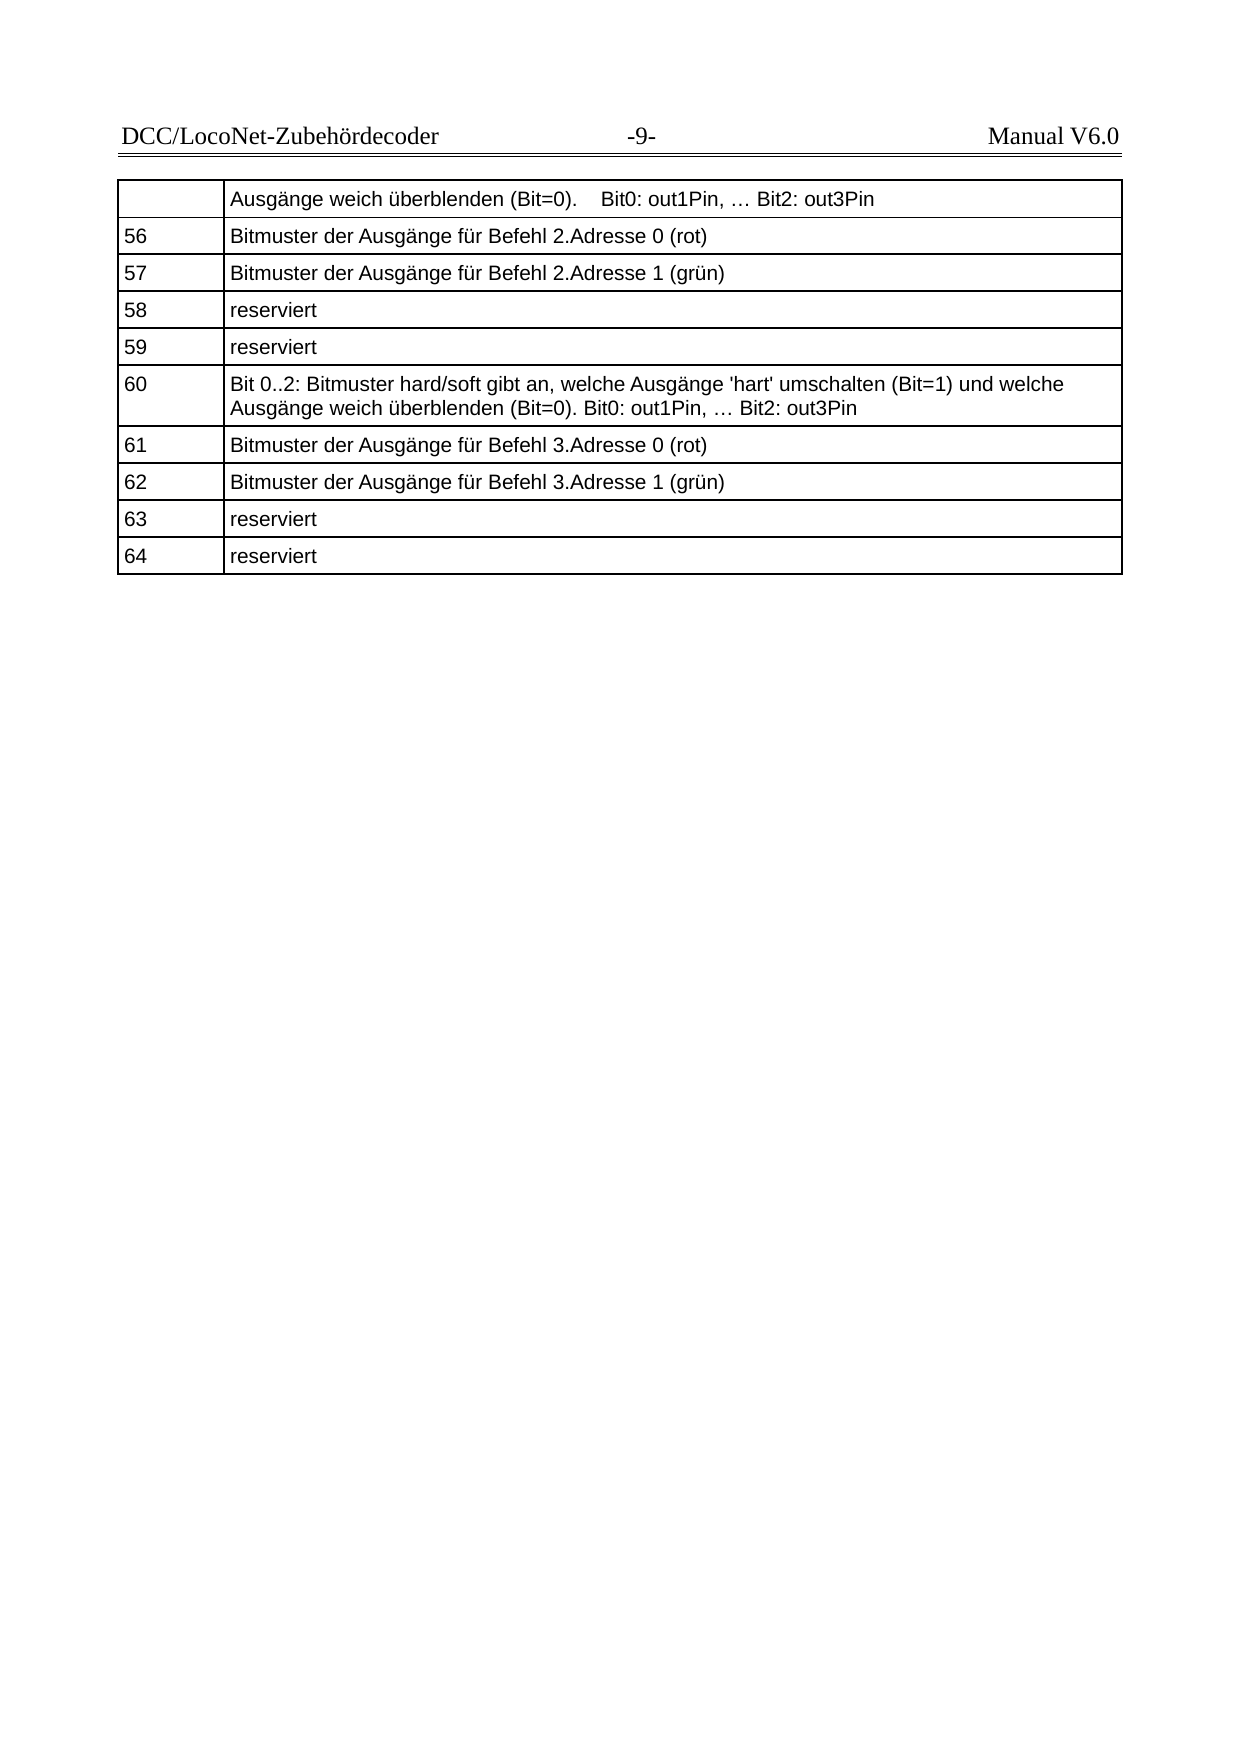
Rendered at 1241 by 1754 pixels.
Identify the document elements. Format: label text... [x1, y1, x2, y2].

table_cell Bitmuster der Ausgänge für Befehl 2.Adresse 0 (rot) [225, 218, 1121, 253]
table_cell Bit 0..2: Bitmuster hard/soft gibt an, welche Ausgänge 'hart' umschalten (Bit=1) und welche Ausgänge weich überblenden (Bit=0). Bit0: out1Pin, … Bit2: out3Pin [225, 366, 1121, 425]
table_cell Bitmuster der Ausgänge für Befehl 3.Adresse 0 (rot) [225, 427, 1121, 462]
table_cell 63 [119, 501, 223, 536]
table_cell 58 [119, 292, 223, 327]
table_cell reserviert [225, 329, 1121, 364]
table_cell 56 [119, 218, 223, 253]
table_cell [119, 181, 223, 216]
table_cell 61 [119, 427, 223, 462]
table_cell reserviert [225, 292, 1121, 327]
table_cell reserviert [225, 538, 1121, 573]
table_cell Ausgänge weich überblenden (Bit=0). Bit0: out1Pin, … Bit2: out3Pin [225, 181, 1121, 216]
table_cell reserviert [225, 501, 1121, 536]
table_cell 64 [119, 538, 223, 573]
table_cell 59 [119, 329, 223, 364]
table_cell Bitmuster der Ausgänge für Befehl 2.Adresse 1 (grün) [225, 255, 1121, 290]
table_cell 57 [119, 255, 223, 290]
table_cell Bitmuster der Ausgänge für Befehl 3.Adresse 1 (grün) [225, 464, 1121, 499]
table_cell 62 [119, 464, 223, 499]
table_cell 60 [119, 366, 223, 425]
